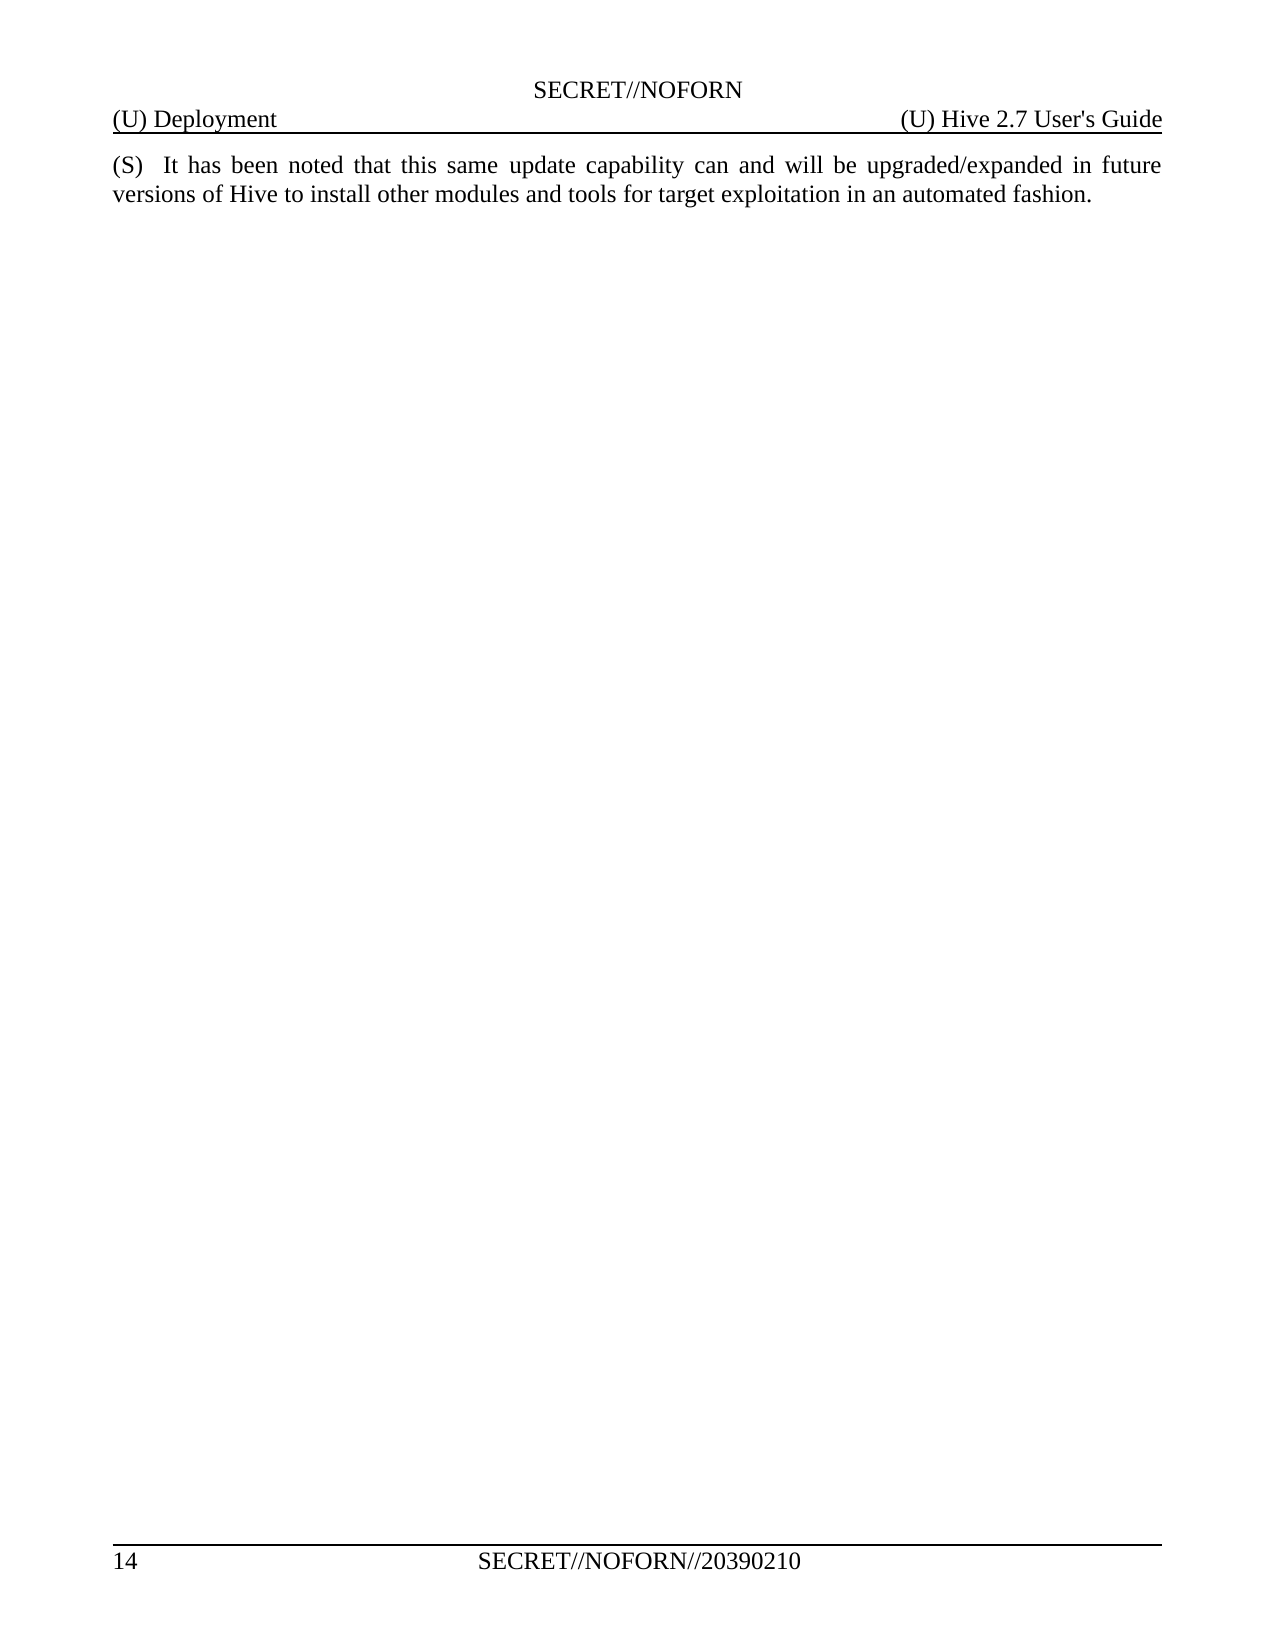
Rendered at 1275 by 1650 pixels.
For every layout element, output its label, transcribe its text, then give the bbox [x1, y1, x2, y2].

text (S) It has been noted that this same update capability can and will be upgraded/expanded in future versions of Hive to install other modules and tools for target exploitation in an automated fashion. [112, 150, 1162, 207]
